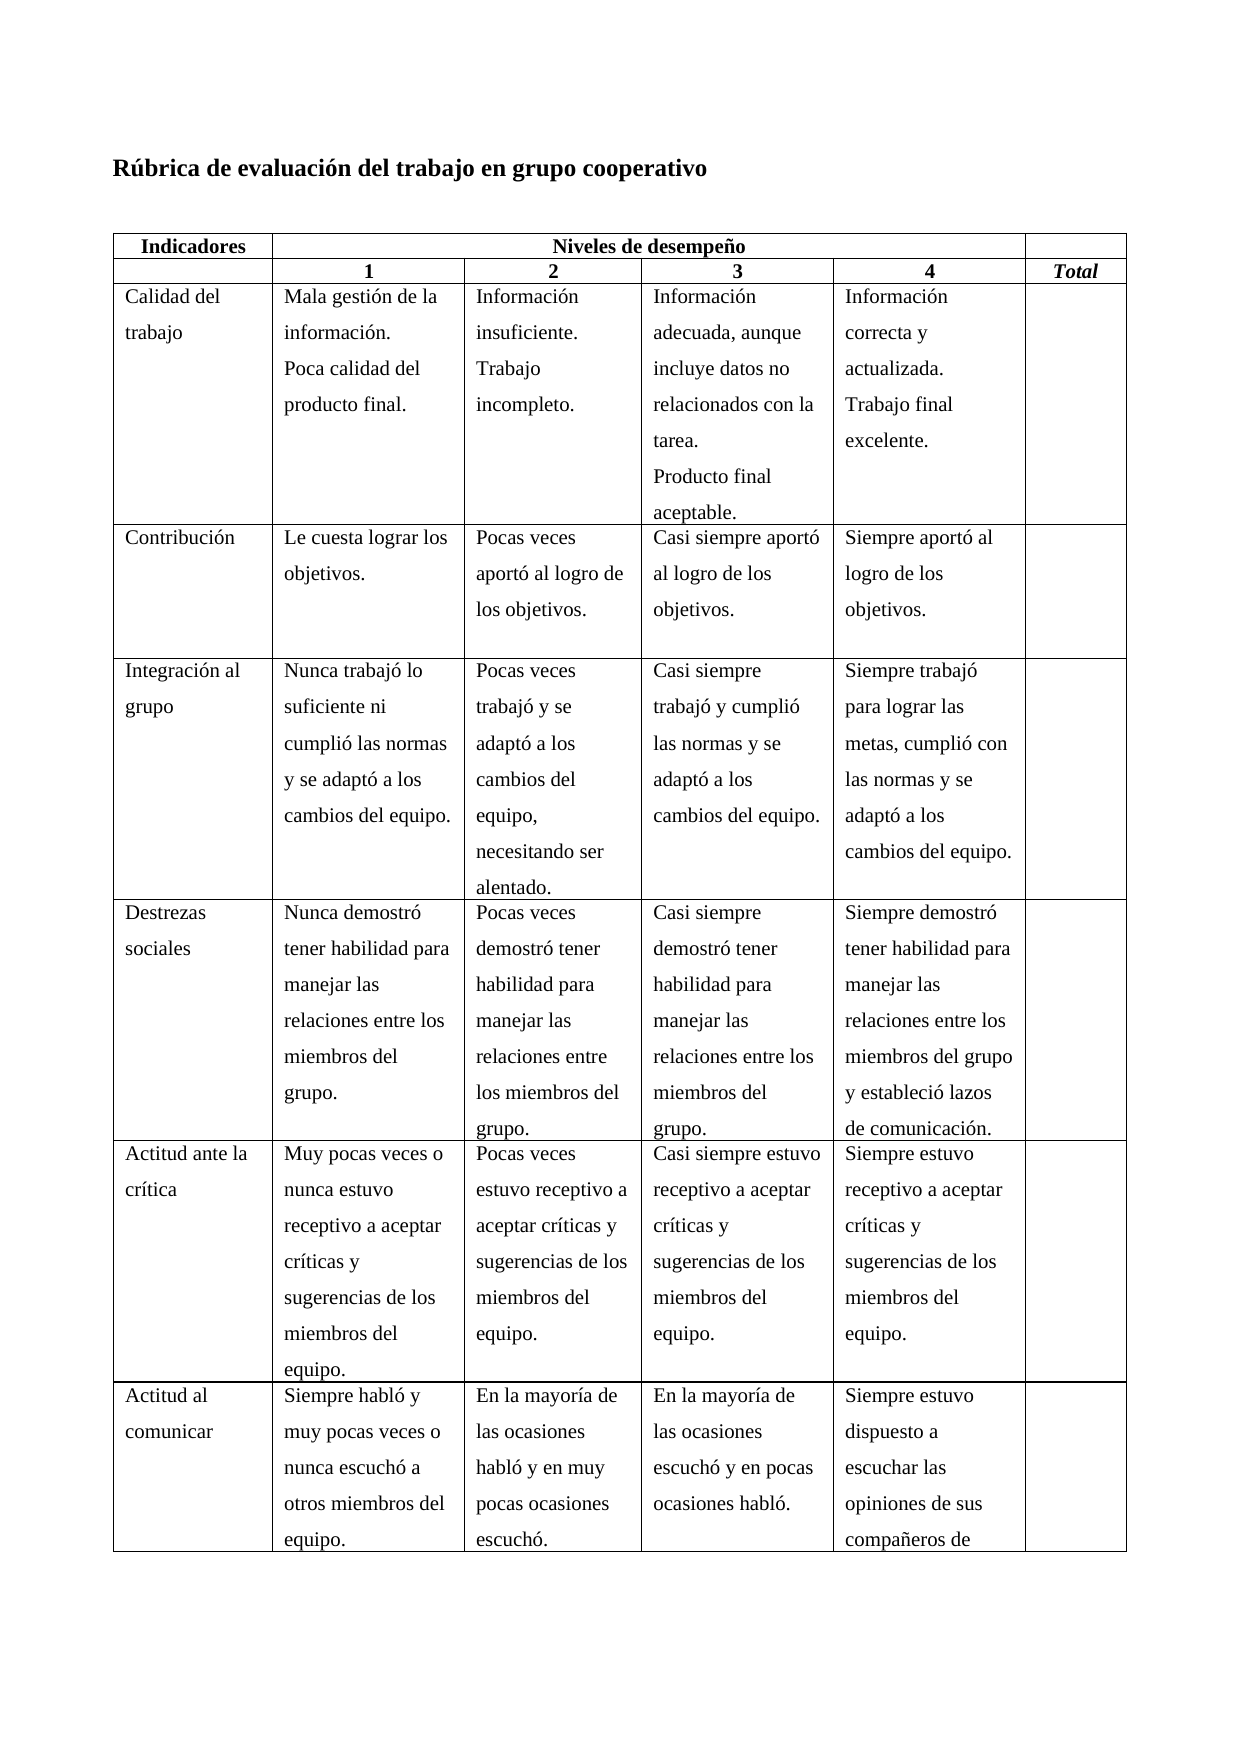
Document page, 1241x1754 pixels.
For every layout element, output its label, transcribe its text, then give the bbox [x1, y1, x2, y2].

table_cell Siempre habló y muy pocas veces o nunca escuchó a otros miembros del equipo. [273, 1383, 464, 1551]
table_header Indicadores [114, 234, 272, 258]
table_cell Siempre trabajó para lograr las metas, cumplió con las normas y se adaptó a los cambios del equipo. [834, 659, 1025, 899]
table_cell Siempre demostró tener habilidad para manejar las relaciones entre los miembros del grupo y estableció lazos de comunicación. [834, 900, 1025, 1140]
text Rúbrica de evaluación del trabajo en grupo cooperativo [112, 153, 1128, 182]
table_cell Calidad del trabajo [114, 284, 272, 524]
table_cell En la mayoría de las ocasiones escuchó y en pocas ocasiones habló. [642, 1383, 833, 1551]
table_cell Casi siempre demostró tener habilidad para manejar las relaciones entre los miembros del grupo. [642, 900, 833, 1140]
table_cell 2 [465, 259, 641, 283]
table_cell Integración al grupo [114, 659, 272, 899]
table_cell [1026, 900, 1126, 1140]
table_cell 3 [642, 259, 833, 283]
table_cell Nunca demostró tener habilidad para manejar las relaciones entre los miembros del grupo. [273, 900, 464, 1140]
table_cell 4 [834, 259, 1025, 283]
table_header [1026, 234, 1126, 258]
table_cell Información correcta y actualizada. Trabajo final excelente. [834, 284, 1025, 524]
table_cell Siempre estuvo dispuesto a escuchar las opiniones de sus compañeros de [834, 1383, 1025, 1551]
table_cell Información insuficiente. Trabajo incompleto. [465, 284, 641, 524]
table_cell Contribución [114, 525, 272, 657]
table_cell Pocas veces estuvo receptivo a aceptar críticas y sugerencias de los miembros del equipo. [465, 1141, 641, 1381]
table_cell Mala gestión de la información. Poca calidad del producto final. [273, 284, 464, 524]
table_cell [1026, 659, 1126, 899]
table_cell Actitud ante la crítica [114, 1141, 272, 1381]
table_cell Pocas veces demostró tener habilidad para manejar las relaciones entre los miembros del grupo. [465, 900, 641, 1140]
table_cell Casi siempre trabajó y cumplió las normas y se adaptó a los cambios del equipo. [642, 659, 833, 899]
table_cell [1026, 1141, 1126, 1381]
table_cell Pocas veces trabajó y se adaptó a los cambios del equipo, necesitando ser alentado. [465, 659, 641, 899]
table_cell Le cuesta lograr los objetivos. [273, 525, 464, 657]
table_cell [1026, 284, 1126, 524]
table_cell [114, 259, 272, 283]
table_cell [1026, 525, 1126, 657]
table_cell En la mayoría de las ocasiones habló y en muy pocas ocasiones escuchó. [465, 1383, 641, 1551]
table_cell Siempre estuvo receptivo a aceptar críticas y sugerencias de los miembros del equipo. [834, 1141, 1025, 1381]
table_cell Pocas veces aportó al logro de los objetivos. [465, 525, 641, 657]
table_cell [1026, 1383, 1126, 1551]
table_cell Total [1026, 259, 1126, 283]
table_cell Actitud al comunicar [114, 1383, 272, 1551]
table_cell Siempre aportó al logro de los objetivos. [834, 525, 1025, 657]
table_cell Casi siempre estuvo receptivo a aceptar críticas y sugerencias de los miembros del equipo. [642, 1141, 833, 1381]
table_cell Casi siempre aportó al logro de los objetivos. [642, 525, 833, 657]
table_header Niveles de desempeño [273, 234, 1025, 258]
table_cell Muy pocas veces o nunca estuvo receptivo a aceptar críticas y sugerencias de los miembros del equipo. [273, 1141, 464, 1381]
table_cell Información adecuada, aunque incluye datos no relacionados con la tarea. Producto final aceptable. [642, 284, 833, 524]
table_cell Nunca trabajó lo suficiente ni cumplió las normas y se adaptó a los cambios del equipo. [273, 659, 464, 899]
table_cell 1 [273, 259, 464, 283]
table_cell Destrezas sociales [114, 900, 272, 1140]
